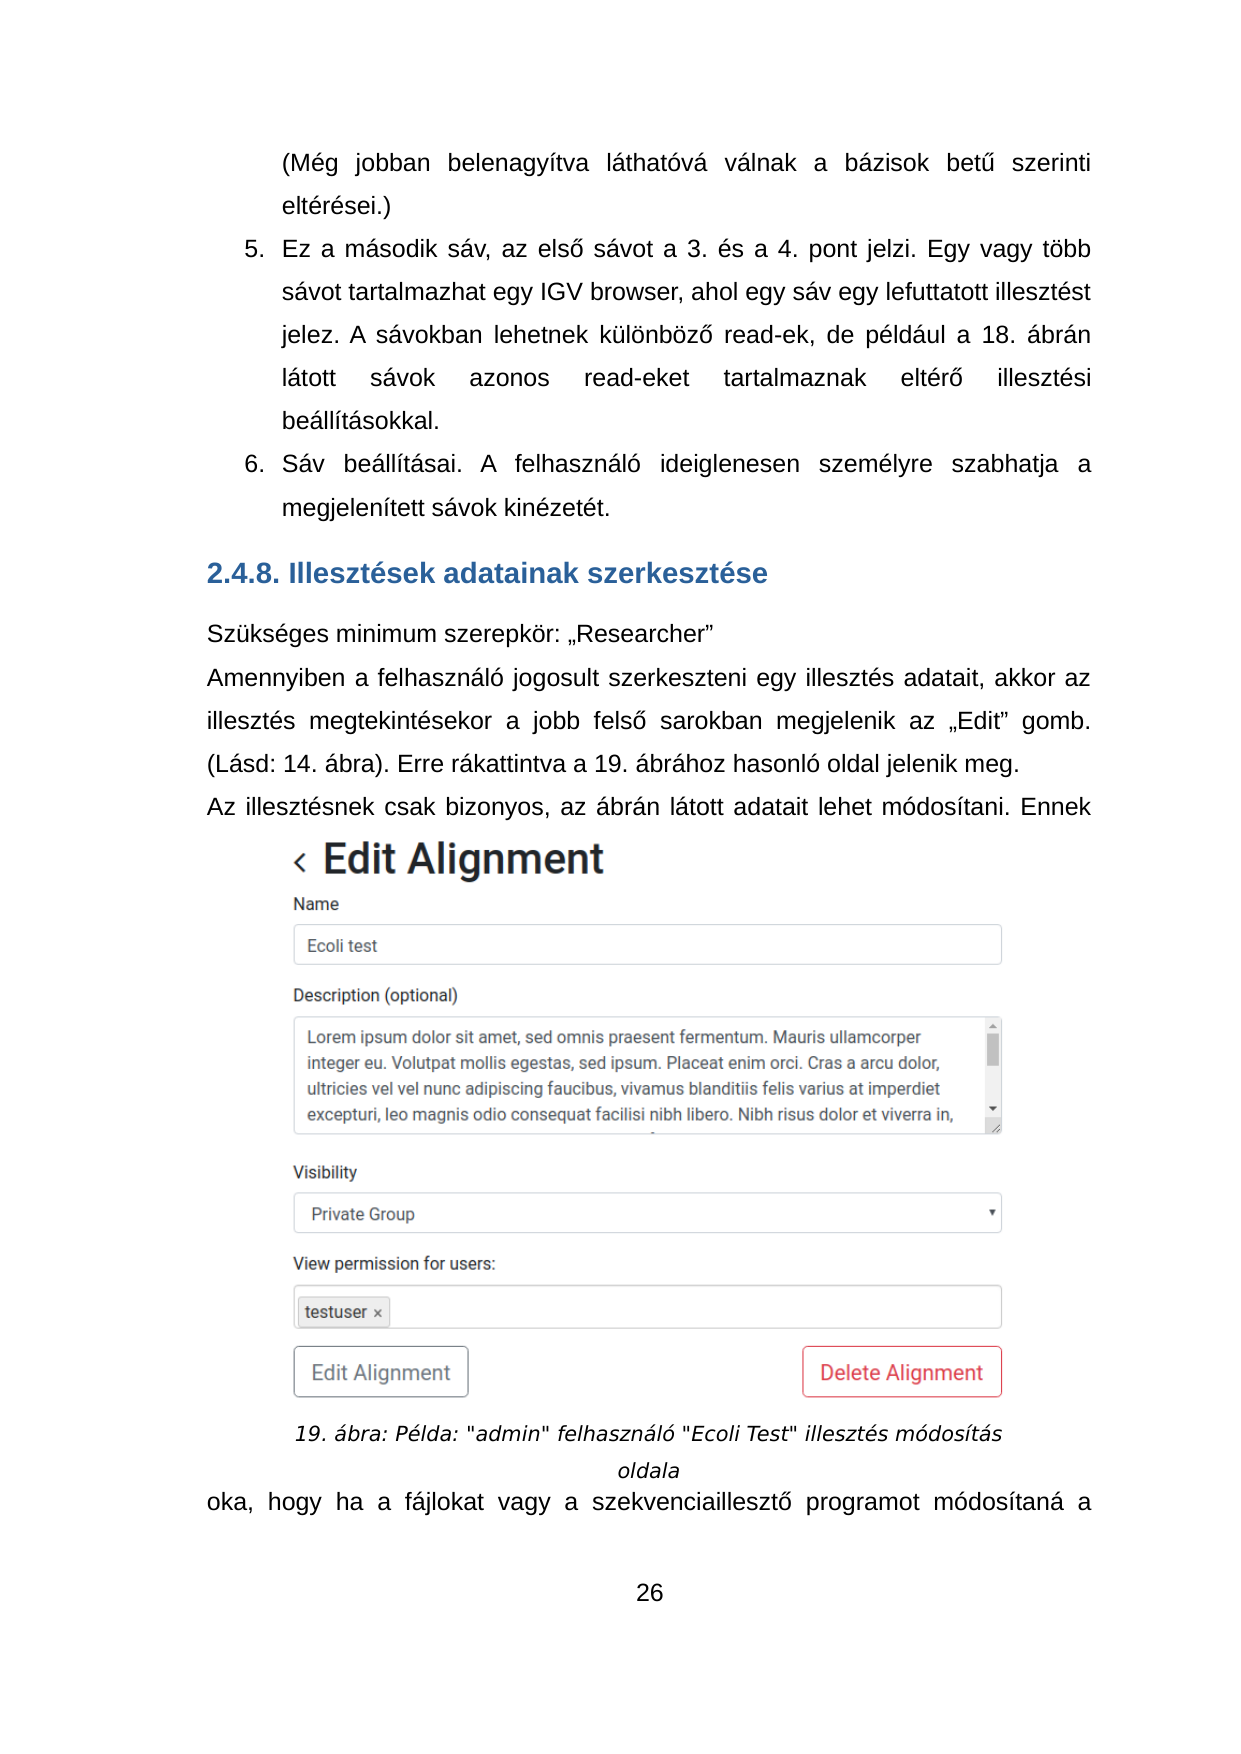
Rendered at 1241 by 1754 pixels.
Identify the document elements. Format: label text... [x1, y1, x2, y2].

text Szükséges minimum szerepkör: „Researcher” [207, 619, 1093, 648]
text Amennyiben a felhasználó jogosult szerkeszteni egy illesztés adatait, akkor az illesztés megtekintésekor a jobb felső sarokban megjelenik az „Edit” gomb. (Lásd: 14. ábra). Erre rákattintva a 19. ábrához hasonló oldal jelenik meg. [207, 662, 1093, 777]
picture [284, 836, 1015, 1406]
text 19. ábra: Példa: "admin" felhasználó "Ecoli Test" illesztés módosítás oldala [284, 1406, 1015, 1483]
list Sáv beállításai. A felhasználó ideiglenesen személyre szabhatja a megjelenített sávok kinézetét. [244, 449, 1093, 521]
list (Még jobban belenagyítva láthatóvá válnak a bázisok betű szerinti eltérései.) [244, 148, 1093, 219]
text Az illesztésnek csak bizonyos, az ábrán látott adatait lehet módosítani. Ennek oka, hogy ha a fájlokat vagy a szekvenciaillesztő programot módosítaná a [207, 792, 1093, 1516]
list Ez a második sáv, az első sávot a 3. és a 4. pont jelzi. Egy vagy több sávot tartalmazhat egy IGV browser, ahol egy sáv egy lefuttatott illesztést jelez. A sávokban lehetnek különböző read-ek, de például a 18. ábrán látott sávok azonos read-eket tartalmaznak eltérő illesztési beállításokkal. [244, 234, 1093, 435]
subtitle Illesztések adatainak szerkesztése [207, 556, 1093, 590]
